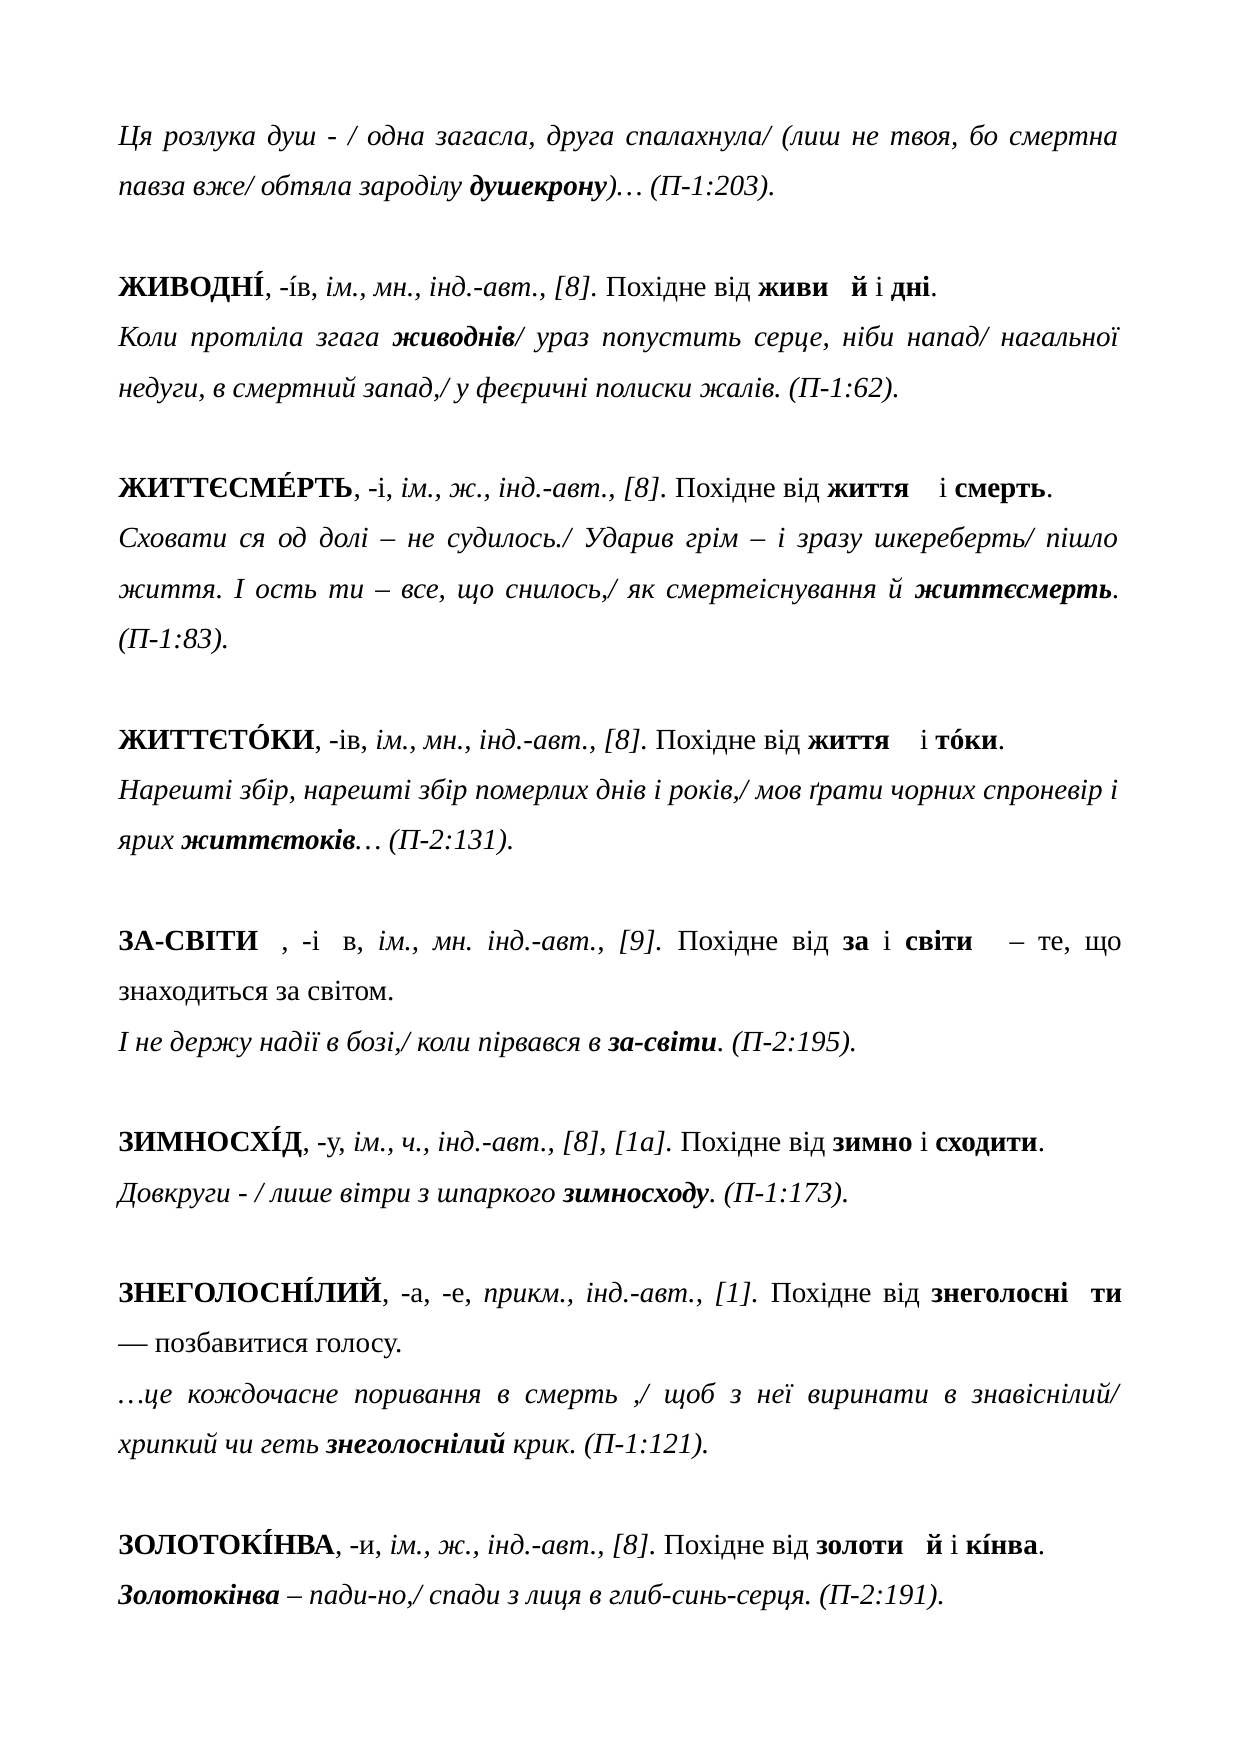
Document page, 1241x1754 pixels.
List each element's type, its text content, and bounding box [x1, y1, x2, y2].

text Життєсмéрть, -і, ім., ж., інд.-авт., [8]. Похідне від життя і смерть. [118, 470, 1122, 504]
text Довкруги - / лише вітри з шпаркого зимносходу. (П-1:173). [118, 1175, 1122, 1208]
text Життєтóки, -ів, ім., мн., інд.-авт., [8]. Похідне від життя і тóки. [118, 722, 1122, 755]
text За-світи, -ів, ім., мн. інд.-авт., [9]. Похідне від за і світи – те, що знаходиться за світом. [118, 923, 1122, 1007]
text Зимносхíд, -у, ім., ч., інд.-авт., [8], [1а]. Похідне від зимно і сходити. [118, 1124, 1122, 1158]
text І не держу надії в бозі,/ коли пірвався в за-світи. (П-2:195). [118, 1024, 1122, 1057]
text …це кождочасне поривання в смерть ,/ щоб з неї виринати в знавіснілий/ хрипкий чи геть знеголоснілий крик. (П-1:121). [118, 1376, 1122, 1460]
text Коли протліла згага живоднів/ ураз попустить серце, ніби напад/ нагальної недуги, в смертний запад,/ у феєричні полиски жалів. (П-1:62). [118, 319, 1122, 403]
text Золотокінва – пади-но,/ спади з лиця в глиб-синь-серця. (П-2:191). [118, 1577, 1122, 1611]
text Сховати ся од долі – не судилось./ Ударив грім – і зразу шкереберть/ пішло життя. І ость ти – все, що снилось,/ як смертеіснування й життєсмерть. (П-1:83). [118, 521, 1122, 655]
text Золотокíнва, -и, ім., ж., інд.-авт., [8]. Похідне від золотий і кíнва. [118, 1527, 1122, 1560]
text Нарешті збір, нарешті збір померлих днів і років,/ мов ґрати чорних спроневір і ярих життєтоків… (П-2:131). [118, 772, 1122, 856]
text Ця розлука душ - / одна загасла, друга спалахнула/ (лиш не твоя, бо смертна павза вже/ обтяла зароділу душекрону)… (П-1:203). [118, 118, 1122, 202]
text Знеголоснíлий, -а, -е, прикм., інд.-авт., [1]. Похідне від знеголосніти — позбавитися голосу. [118, 1275, 1122, 1359]
text Живоднí, -íв, ім., мн., інд.-авт., [8]. Похідне від живий і дні. [118, 269, 1122, 303]
